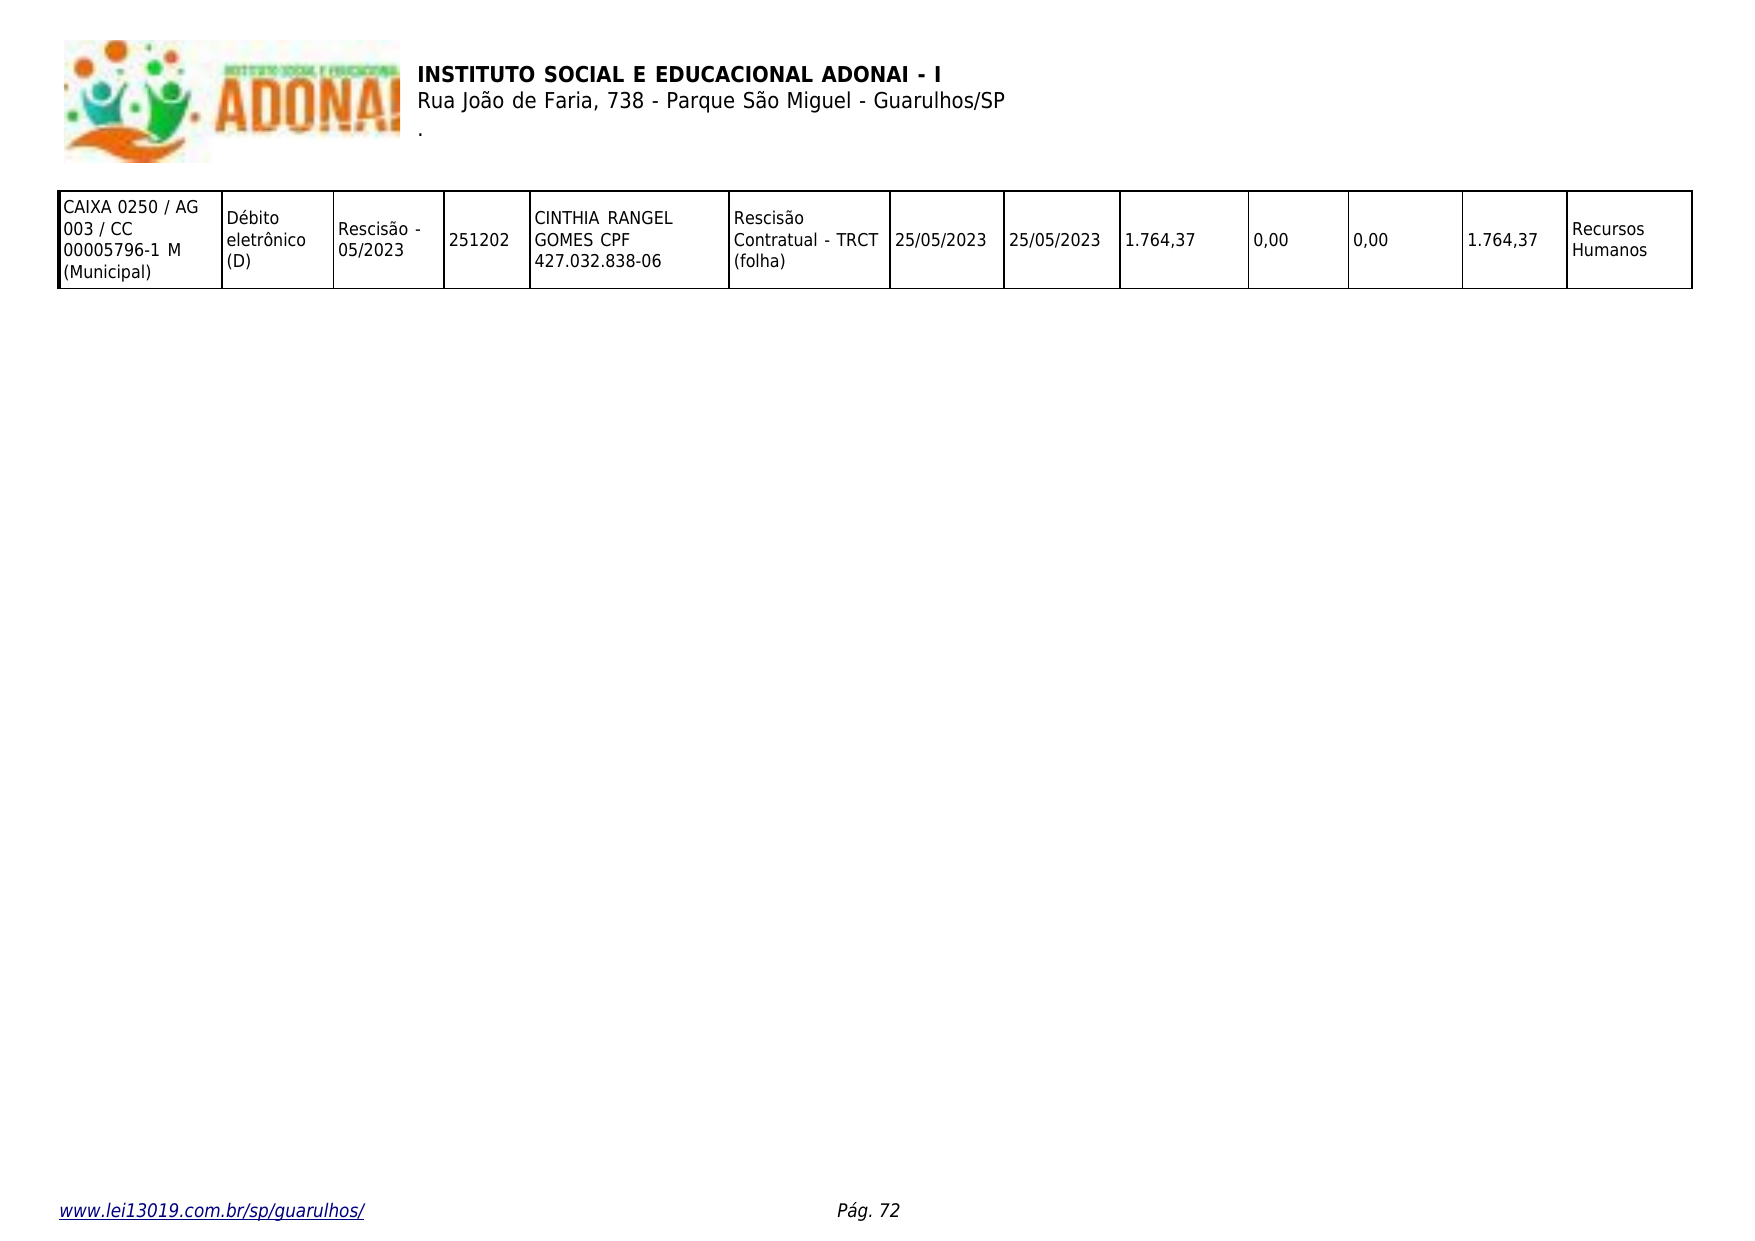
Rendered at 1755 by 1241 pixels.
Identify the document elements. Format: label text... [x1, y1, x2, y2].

table_cell CAIXA 0250 / AG 003 / CC 00005796-1 M (Municipal) [61, 192, 221, 287]
table_cell Recursos Humanos [1568, 192, 1691, 287]
table_cell 25/05/2023 [891, 192, 1003, 287]
table_cell 251202 [445, 192, 529, 287]
table_cell 1.764,37 [1121, 192, 1248, 287]
table_cell 1.764,37 [1463, 192, 1566, 287]
table_cell 0,00 [1249, 192, 1348, 287]
table_cell CINTHIA RANGEL GOMES CPF 427.032.838-06 [531, 192, 728, 287]
table_cell 25/05/2023 [1005, 192, 1119, 287]
table_cell Rescisão - 05/2023 [334, 192, 443, 287]
table_cell Débito eletrônico (D) [223, 192, 333, 287]
table_cell Rescisão Contratual - TRCT (folha) [730, 192, 889, 287]
table_cell 0,00 [1349, 192, 1462, 287]
